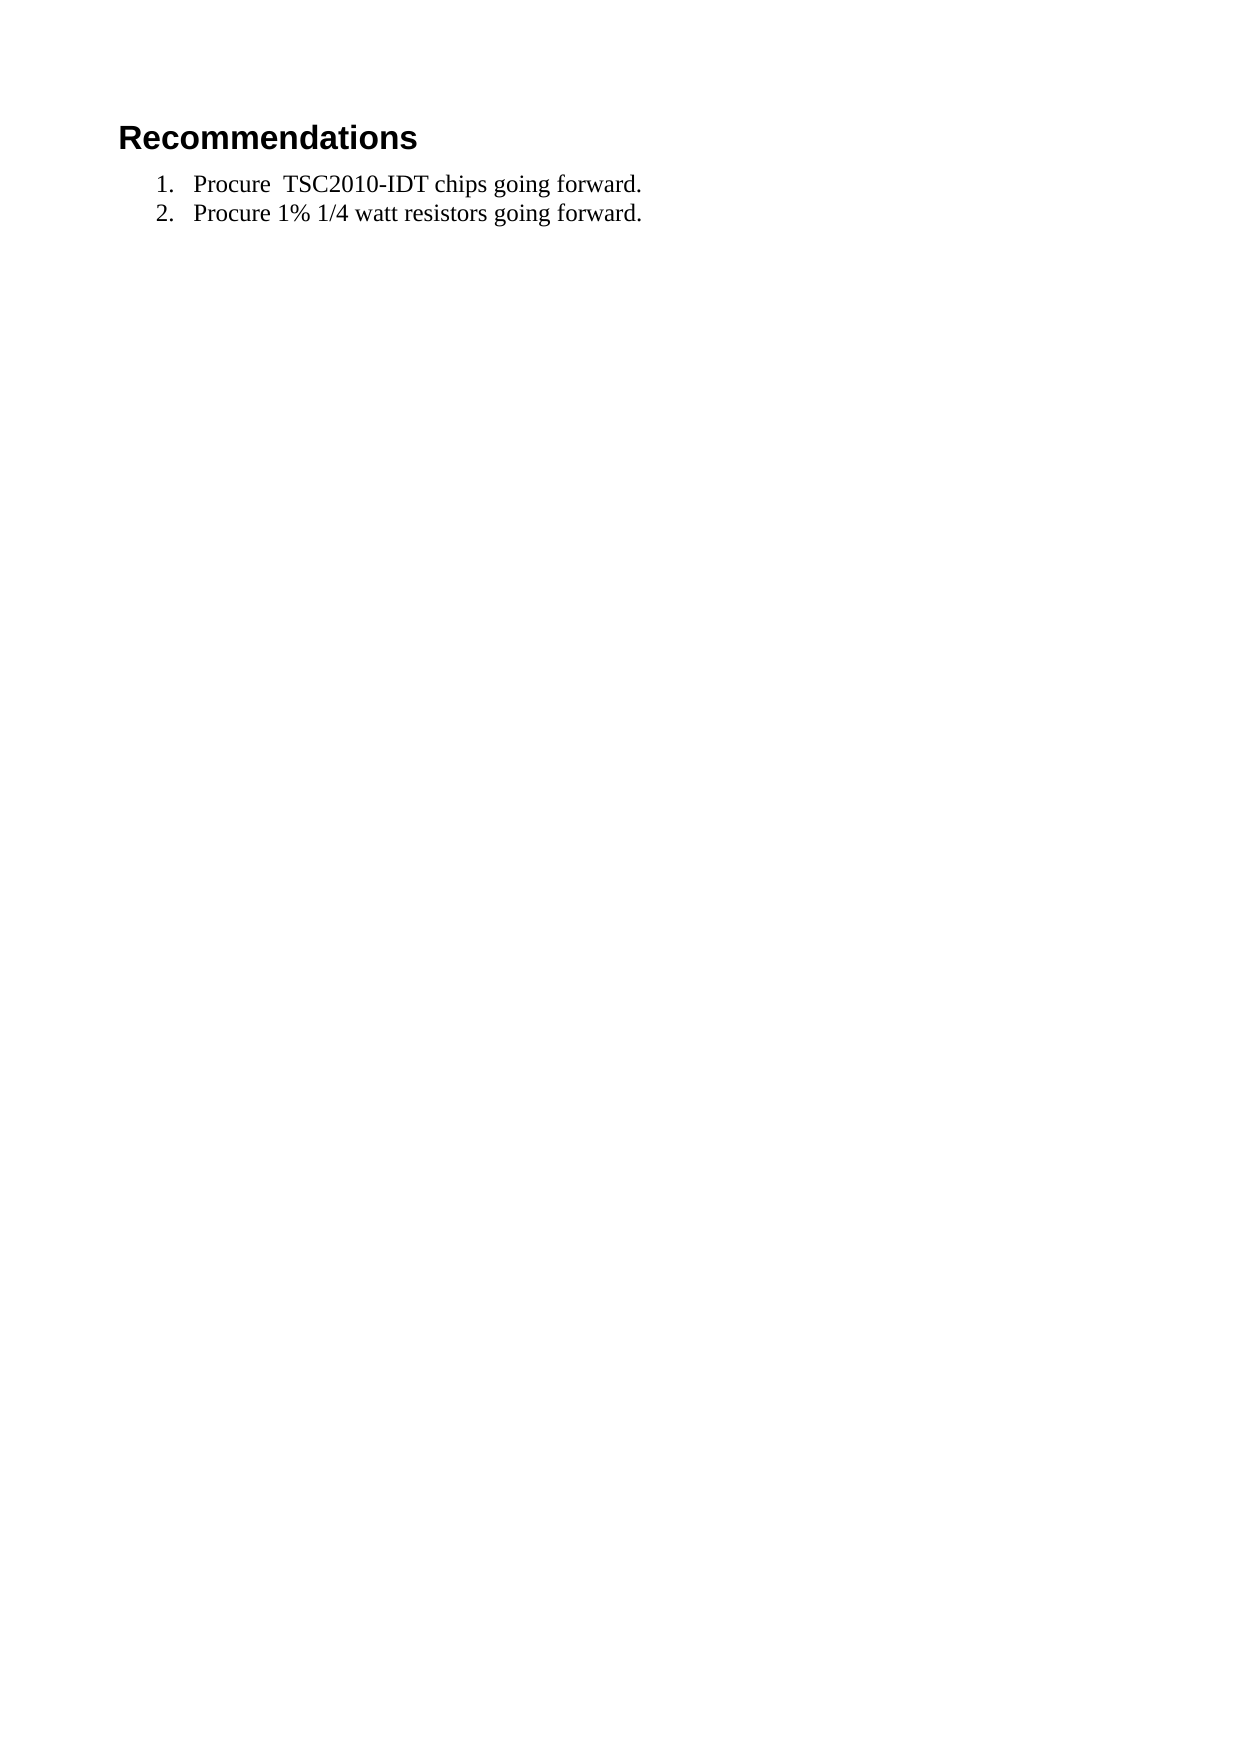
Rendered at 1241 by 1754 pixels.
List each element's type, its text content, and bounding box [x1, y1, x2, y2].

list Procure 1% 1/4 watt resistors going forward. [156, 198, 1122, 227]
subtitle Recommendations [118, 118, 1122, 157]
list Procure TSC2010-IDT chips going forward. [156, 169, 1122, 198]
